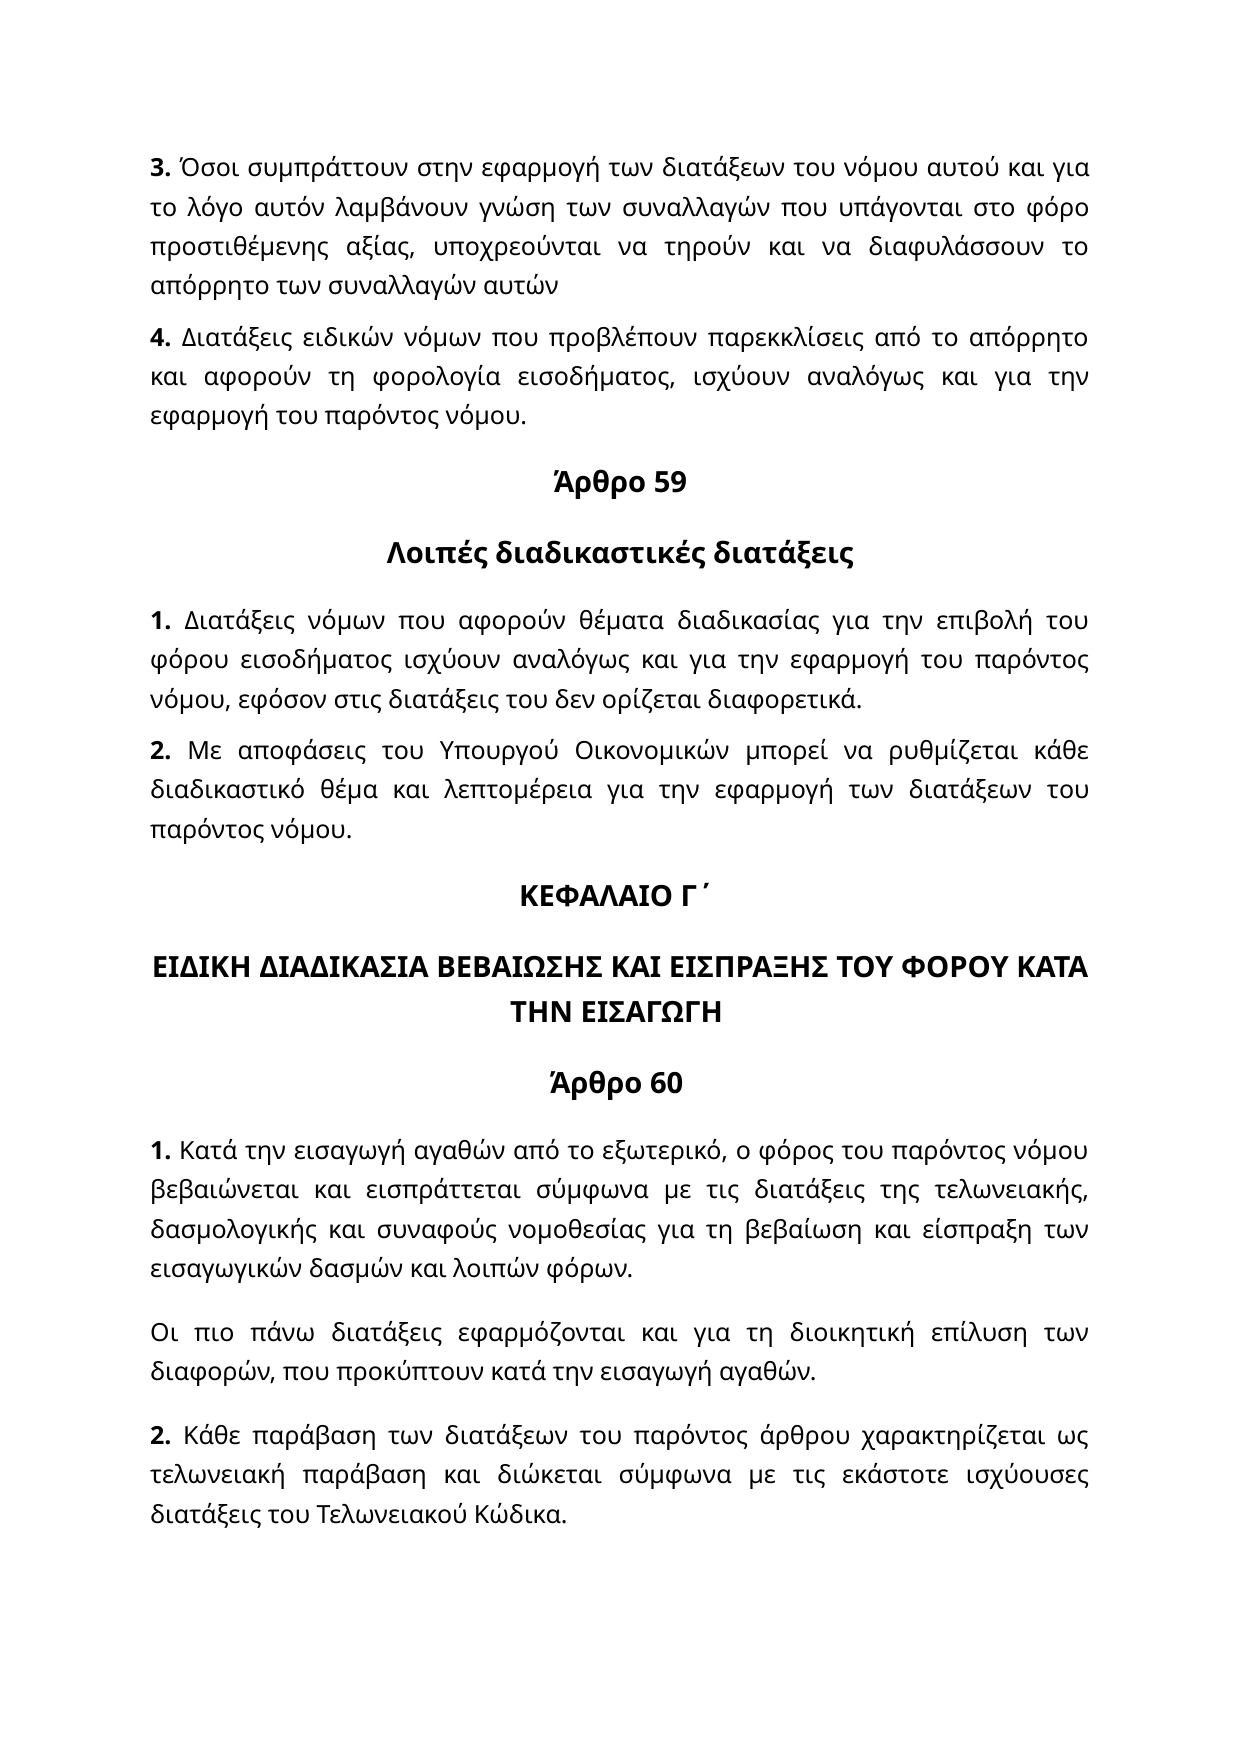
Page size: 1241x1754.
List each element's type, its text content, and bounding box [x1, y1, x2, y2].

text 2. Κάθε παράβαση των διατάξεων του παρόντος άρθρου χαρακτηρίζεται ως τελωνειακή παράβαση και διώκεται σύμφωνα με τις εκάστοτε ισχύουσες διατάξεις του Τελωνειακού Κώδικα. [150, 1418, 1090, 1530]
subtitle Άρθρο 60 [150, 1062, 1090, 1102]
subtitle Λοιπές διαδικαστικές διατάξεις [150, 532, 1090, 572]
text 3. Όσοι συμπράττουν στην εφαρμογή των διατάξεων του νόμου αυτού και για το λόγο αυτόν λαμβάνουν γνώση των συναλλαγών που υπάγονται στο φόρο προστιθέμενης αξίας, υποχρεούνται να τηρούν και να διαφυλάσσουν το απόρρητο των συναλλαγών αυτών [150, 150, 1090, 302]
subtitle ΕΙΔΙΚΗ ΔΙΑΔΙΚΑΣΙΑ ΒΕΒΑΙΩΣΗΣ ΚΑΙ ΕΙΣΠΡΑΞΗΣ ΤΟΥ ΦΟΡΟΥ ΚΑΤΑ ΤΗΝ ΕΙΣΑΓΩΓΗ [150, 946, 1090, 1031]
text 2. Με αποφάσεις του Υπουργού Οικονομικών μπορεί να ρυθμίζεται κάθε διαδικαστικό θέμα και λεπτομέρεια για την εφαρμογή των διατάξεων του παρόντος νόμου. [150, 733, 1090, 845]
text 1. Κατά την εισαγωγή αγαθών από το εξωτερικό, ο φόρος του παρόντος νόμου βεβαιώνεται και εισπράττεται σύμφωνα με τις διατάξεις της τελωνειακής, δασμολογικής και συναφούς νομοθεσίας για τη βεβαίωση και είσπραξη των εισαγωγικών δασμών και λοιπών φόρων. [150, 1133, 1090, 1284]
text 4. Διατάξεις ειδικών νόμων που προβλέπουν παρεκκλίσεις από το απόρρητο και αφορούν τη φορολογία εισοδήματος, ισχύουν αναλόγως και για την εφαρμογή του παρόντος νόμου. [150, 319, 1090, 432]
text 1. Διατάξεις νόμων που αφορούν θέματα διαδικασίας για την επιβολή του φόρου εισοδήματος ισχύουν αναλόγως και για την εφαρμογή του παρόντος νόμου, εφόσον στις διατάξεις του δεν ορίζεται διαφορετικά. [150, 603, 1090, 715]
subtitle Άρθρο 59 [150, 462, 1090, 501]
text Οι πιο πάνω διατάξεις εφαρμόζονται και για τη διοικητική επίλυση των διαφορών, που προκύπτουν κατά την εισαγωγή αγαθών. [150, 1314, 1090, 1388]
subtitle ΚΕΦΑΛΑΙΟ Γ΄ [150, 875, 1090, 915]
